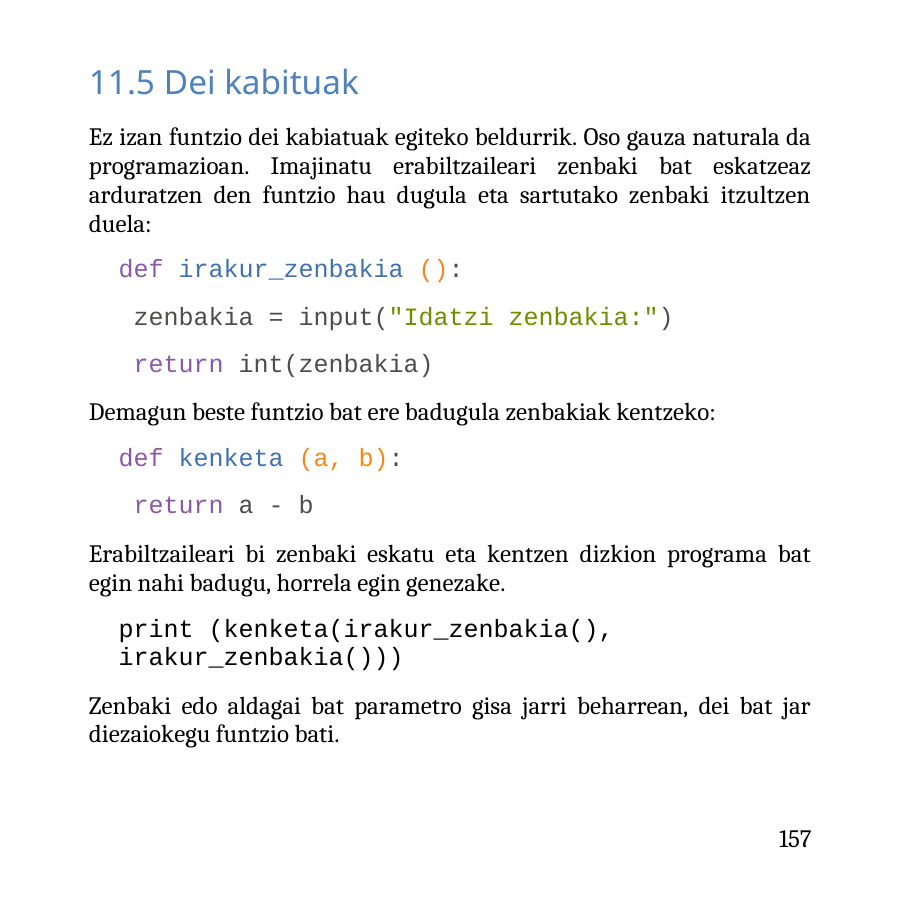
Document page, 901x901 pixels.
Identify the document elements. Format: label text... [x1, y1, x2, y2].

text return a - b [118, 493, 811, 521]
text def irakur_zenbakia (): [118, 257, 811, 285]
text def kenketa (a, b): [118, 446, 811, 474]
text Ez izan funtzio dei kabiatuak egiteko beldurrik. Oso gauza naturala da programazioan. Imajinatu erabiltzaileari zenbaki bat eskatzeaz arduratzen den funtzio hau dugula eta sartutako zenbaki itzultzen duela: [89, 123, 811, 238]
subtitle Dei kabituak [89, 59, 811, 104]
text print (kenketa(irakur_zenbakia(), irakur_zenbakia())) [118, 616, 811, 673]
text Zenbaki edo aldagai bat parametro gisa jarri beharrean, dei bat jar diezaiokegu funtzio bati. [89, 692, 811, 749]
text return int(zenbakia) [118, 351, 811, 379]
text Erabiltzaileari bi zenbaki eskatu eta kentzen dizkion programa bat egin nahi badugu, horrela egin genezake. [89, 540, 811, 597]
text zenbakia = input("Idatzi zenbakia:") [118, 304, 811, 332]
text Demagun beste funtzio bat ere badugula zenbakiak kentzeko: [89, 398, 811, 427]
